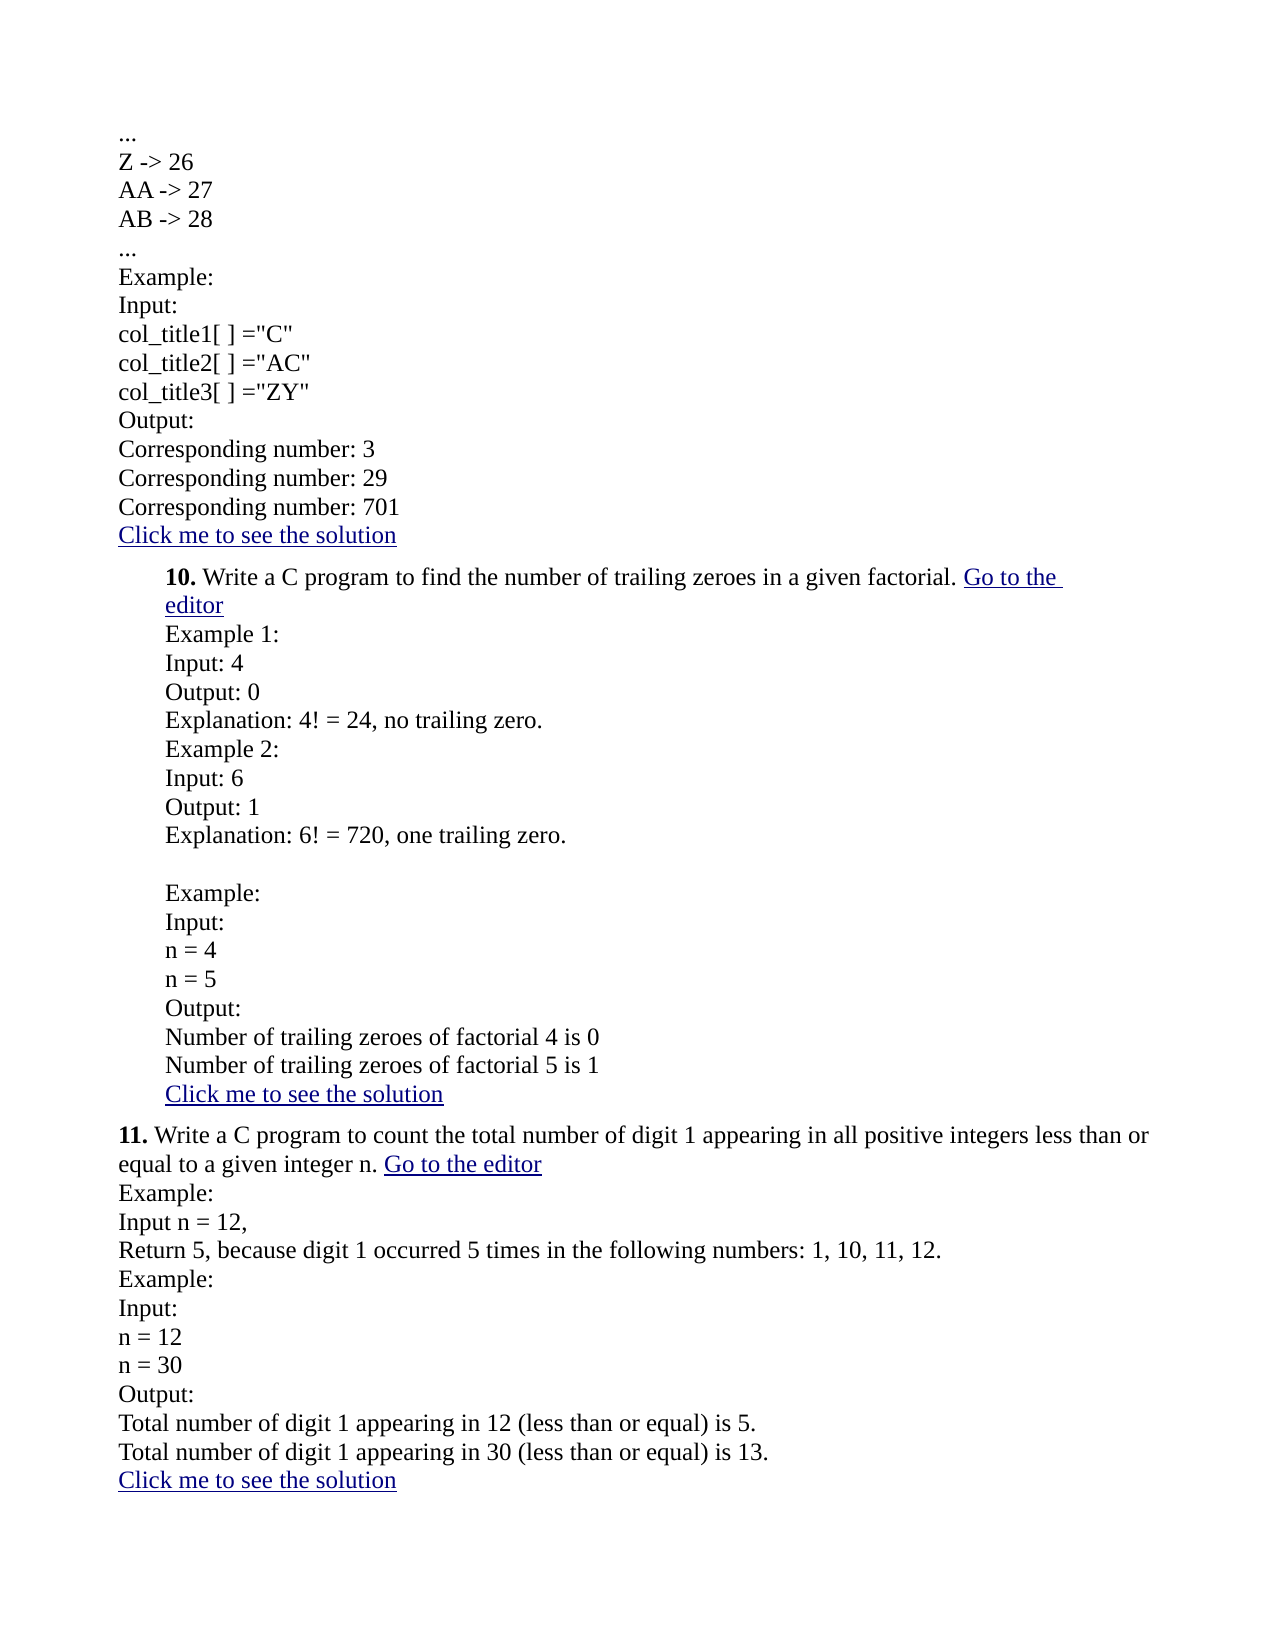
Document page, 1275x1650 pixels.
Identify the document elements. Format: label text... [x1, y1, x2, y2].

text ... Z -> 26 AA -> 27 AB -> 28 ... Example: Input: col_title1[ ] ="C" col_title2[ ] ="AC" col_title3[ ] ="ZY" Output: Corresponding number: 3 Corresponding number: 29 Corresponding number: 701 Click me to see the solution [118, 118, 1157, 549]
text 11. Write a C program to count the total number of digit 1 appearing in all positive integers less than or equal to a given integer n. Go to the editor Example: Input n = 12, Return 5, because digit 1 occurred 5 times in the following numbers: 1, 10, 11, 12. Example: Input: n = 12 n = 30 Output: Total number of digit 1 appearing in 12 (less than or equal) is 5. Total number of digit 1 appearing in 30 (less than or equal) is 13. Click me to see the solution [118, 1121, 1157, 1494]
text 10. Write a C program to find the number of trailing zeroes in a given factorial. Go to the editor Example 1: Input: 4 Output: 0 Explanation: 4! = 24, no trailing zero. Example 2: Input: 6 Output: 1 Explanation: 6! = 720, one trailing zero. Example: Input: n = 4 n = 5 Output: Number of trailing zeroes of factorial 4 is 0 Number of trailing zeroes of factorial 5 is 1 Click me to see the solution [165, 562, 1110, 1108]
